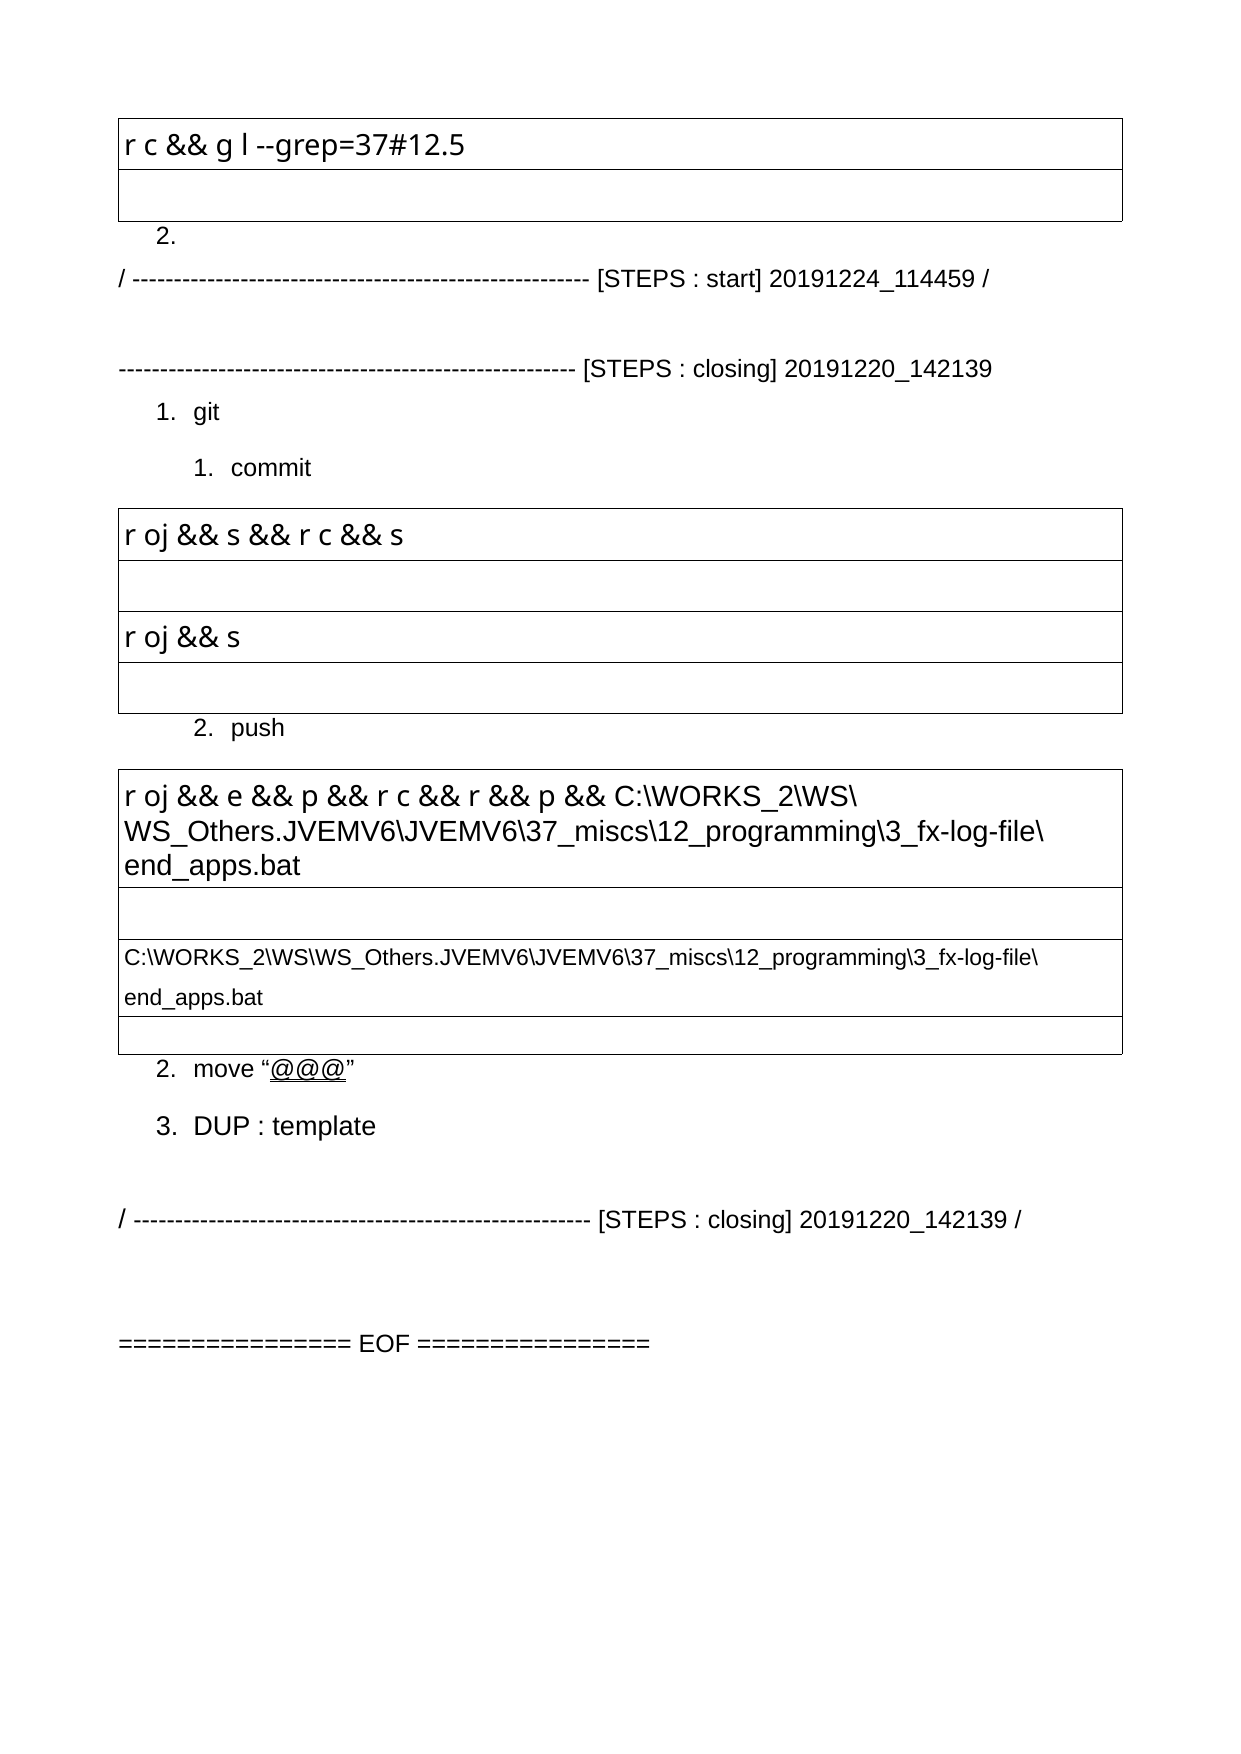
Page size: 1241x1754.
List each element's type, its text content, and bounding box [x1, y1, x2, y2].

table_cell r oj && s [119, 612, 1122, 662]
table_cell [119, 663, 1122, 713]
text / ------------------------------------------------------- [STEPS : closing] 20191220_142139 / [118, 1203, 1122, 1234]
list push [193, 714, 1122, 742]
list git [156, 397, 1122, 426]
list move “@@@” [156, 1055, 1122, 1083]
text / ------------------------------------------------------- [STEPS : start] 20191224_114459 / [118, 264, 1122, 293]
table_cell [119, 170, 1122, 221]
table_header r oj && e && p && r c && r && p && C:\WORKS_2\WS\WS_Others.JVEMV6\JVEMV6\37_miscs\12_programming\3_fx-log-file\end_apps.bat [119, 770, 1122, 887]
text ================ EOF ================ [118, 1329, 1122, 1358]
table_cell C:\WORKS_2\WS\WS_Others.JVEMV6\JVEMV6\37_miscs\12_programming\3_fx-log-file\end_apps.bat [119, 940, 1122, 1016]
table_header r oj && s && r c && s [119, 509, 1122, 559]
table_cell r c && g l --grep=37#12.5 [119, 119, 1122, 169]
table_cell [119, 561, 1122, 611]
table_cell [119, 1017, 1122, 1054]
list commit [193, 453, 1122, 481]
table_cell [119, 888, 1122, 938]
text ------------------------------------------------------- [STEPS : closing] 20191220_142139 [118, 354, 1122, 383]
list DUP : template [156, 1109, 1122, 1141]
